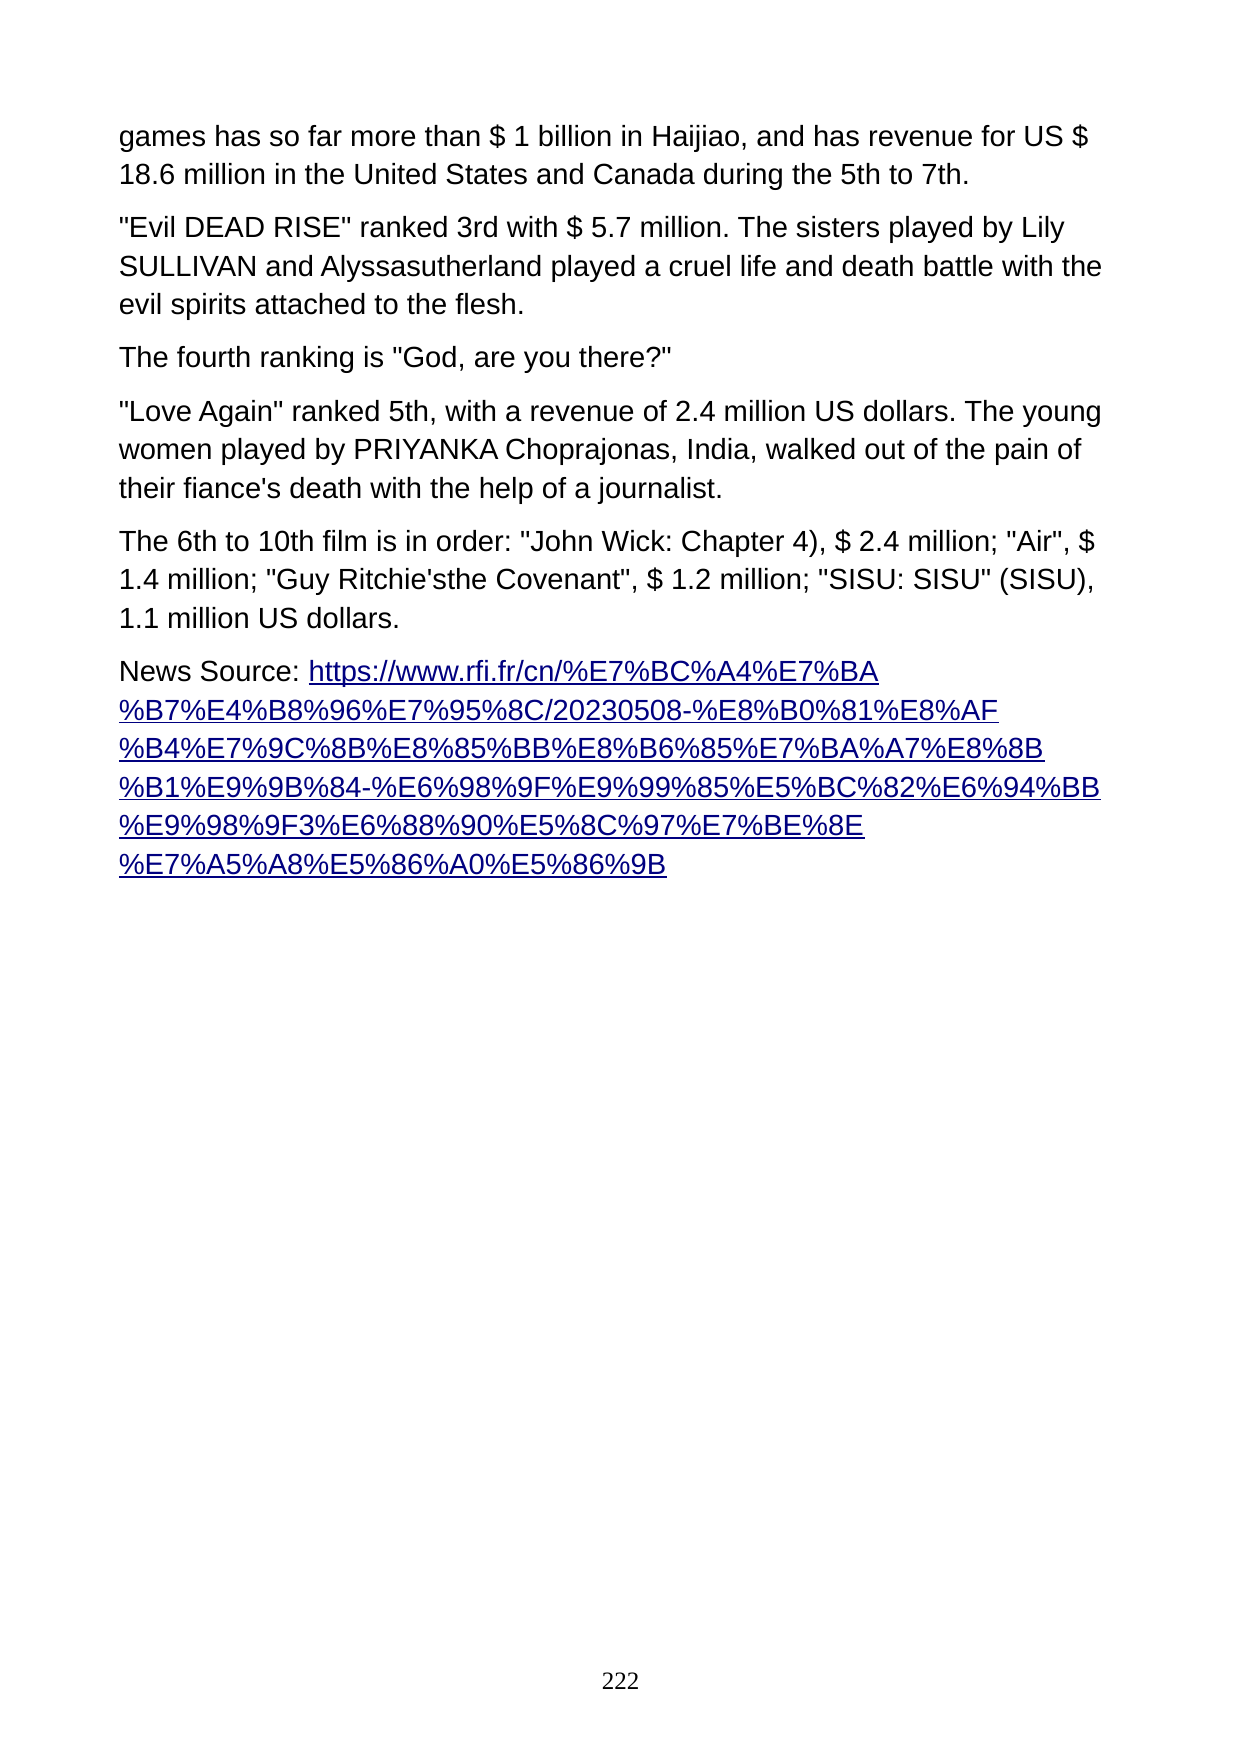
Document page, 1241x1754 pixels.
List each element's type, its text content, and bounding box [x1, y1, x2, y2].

text News Source: https://www.rfi.fr/cn/%E7%BC%A4%E7%BA%B7%E4%B8%96%E7%95%8C/20230508-%E8%B0%81%E8%AF%B4%E7%9C%8B%E8%85%BB%E8%B6%85%E7%BA%A7%E8%8B%B1%E9%9B%84-%E6%98%9F%E9%99%85%E5%BC%82%E6%94%BB%E9%98%9F3%E6%88%90%E5%8C%97%E7%BE%8E%E7%A5%A8%E5%86%A0%E5%86%9B [118, 654, 1122, 880]
text "Love Again" ranked 5th, with a revenue of 2.4 million US dollars. The young women played by PRIYANKA Choprajonas, India, walked out of the pain of their fiance's death with the help of a journalist. [118, 393, 1122, 504]
text "Evil DEAD RISE" ranked 3rd with $ 5.7 million. The sisters played by Lily SULLIVAN and Alyssasutherland played a cruel life and death battle with the evil spirits attached to the flesh. [118, 210, 1122, 321]
text The 6th to 10th film is in order: "John Wick: Chapter 4), $ 2.4 million; "Air", $ 1.4 million; "Guy Ritchie'sthe Covenant", $ 1.2 million; "SISU: SISU" (SISU), 1.1 million US dollars. [118, 524, 1122, 634]
text The fourth ranking is "God, are you there?" [118, 340, 1122, 374]
text games has so far more than $ 1 billion in Haijiao, and has revenue for US $ 18.6 million in the United States and Canada during the 5th to 7th. [118, 118, 1122, 191]
